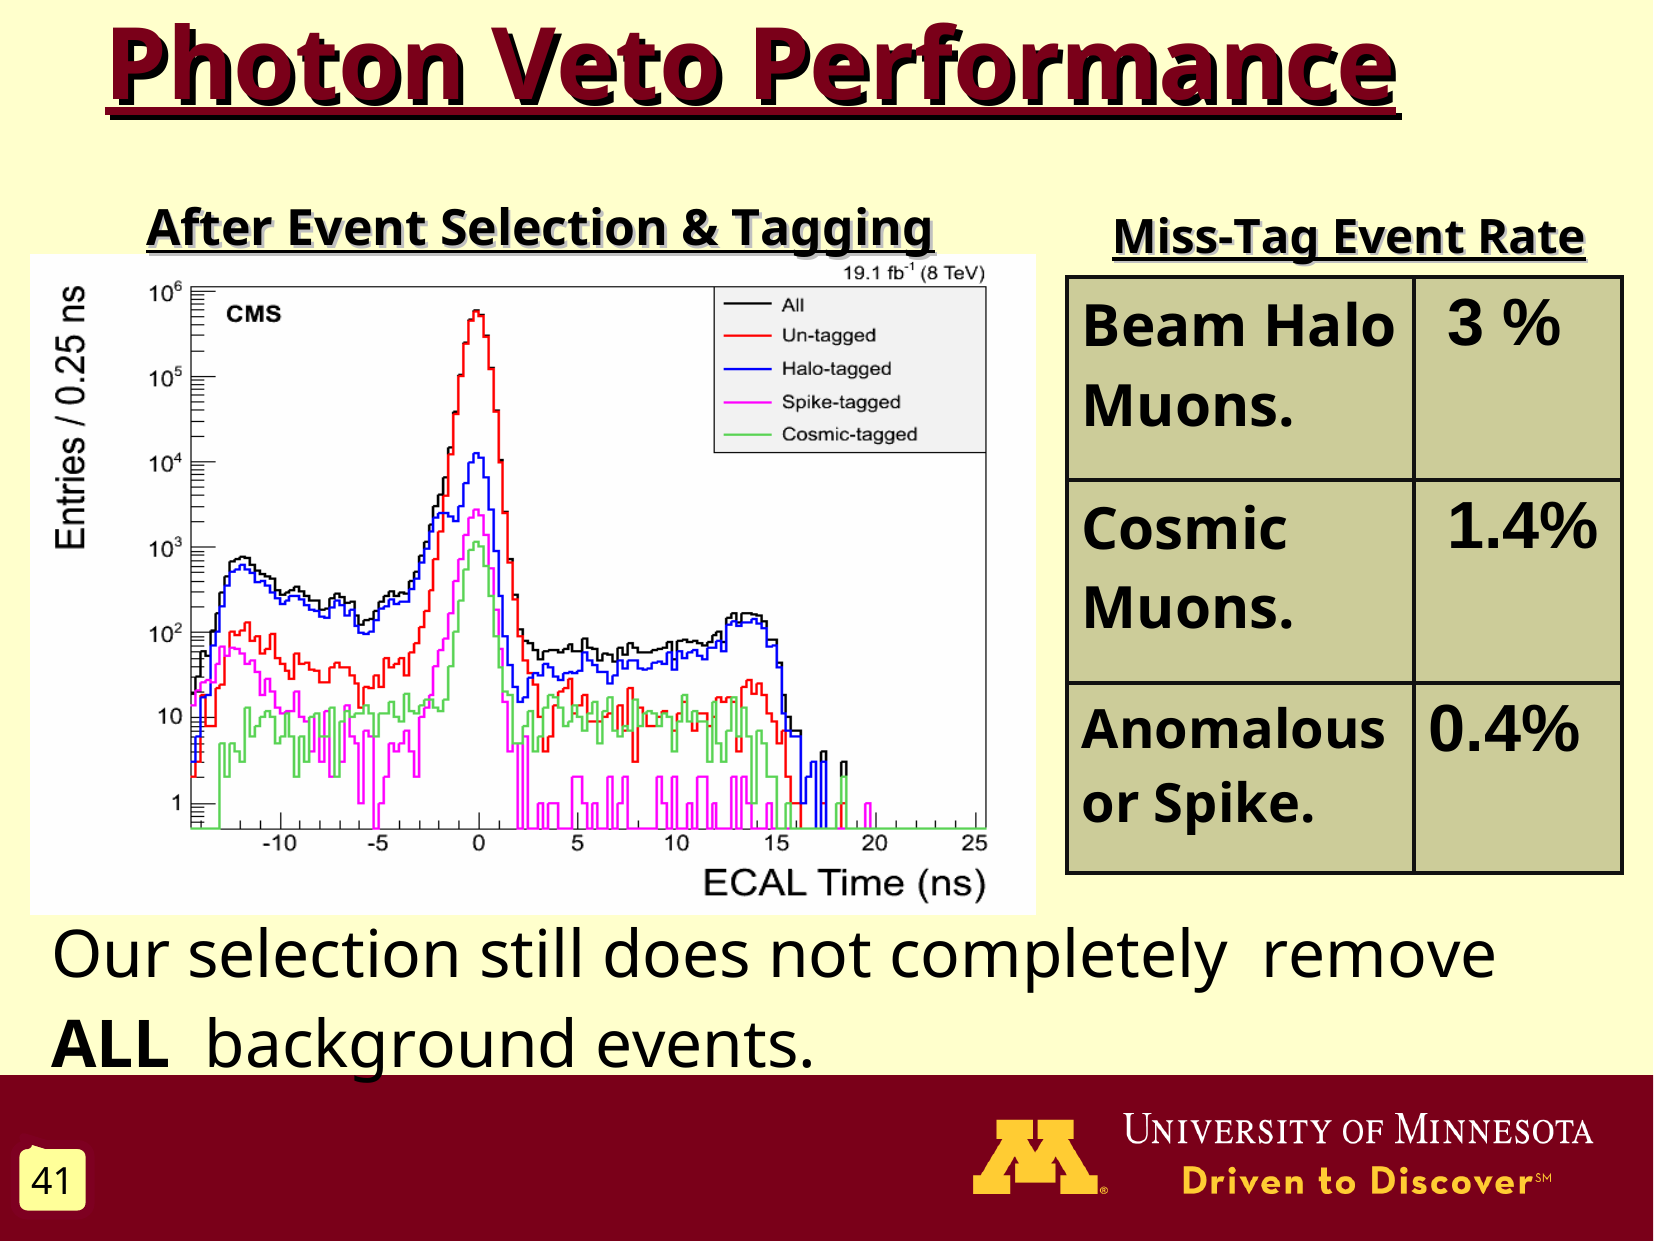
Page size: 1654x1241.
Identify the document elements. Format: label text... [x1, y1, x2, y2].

table_header 3 % [1511, 316, 1520, 323]
list Miss-Tag Event Rate [1065, 195, 1621, 316]
picture [30, 254, 1036, 916]
title Photon Veto Performance [90, 0, 1621, 136]
table_header 3 % [1544, 321, 1553, 340]
table_header Beam Halo Muons. [1069, 316, 1412, 478]
table_cell 1.4% [1416, 482, 1620, 681]
picture [0, 1075, 1654, 1241]
list After Event Selection & Tagging [75, 184, 961, 271]
table_cell Anomalous or Spike. [1069, 685, 1412, 871]
list Our selection still does not completely remove ALL background events. [0, 900, 1636, 1096]
table_cell 0.4% [1416, 685, 1620, 871]
text_box 41 [15, 1137, 91, 1216]
table_header 3 % [1416, 316, 1620, 478]
table_cell Cosmic Muons. [1069, 482, 1412, 681]
